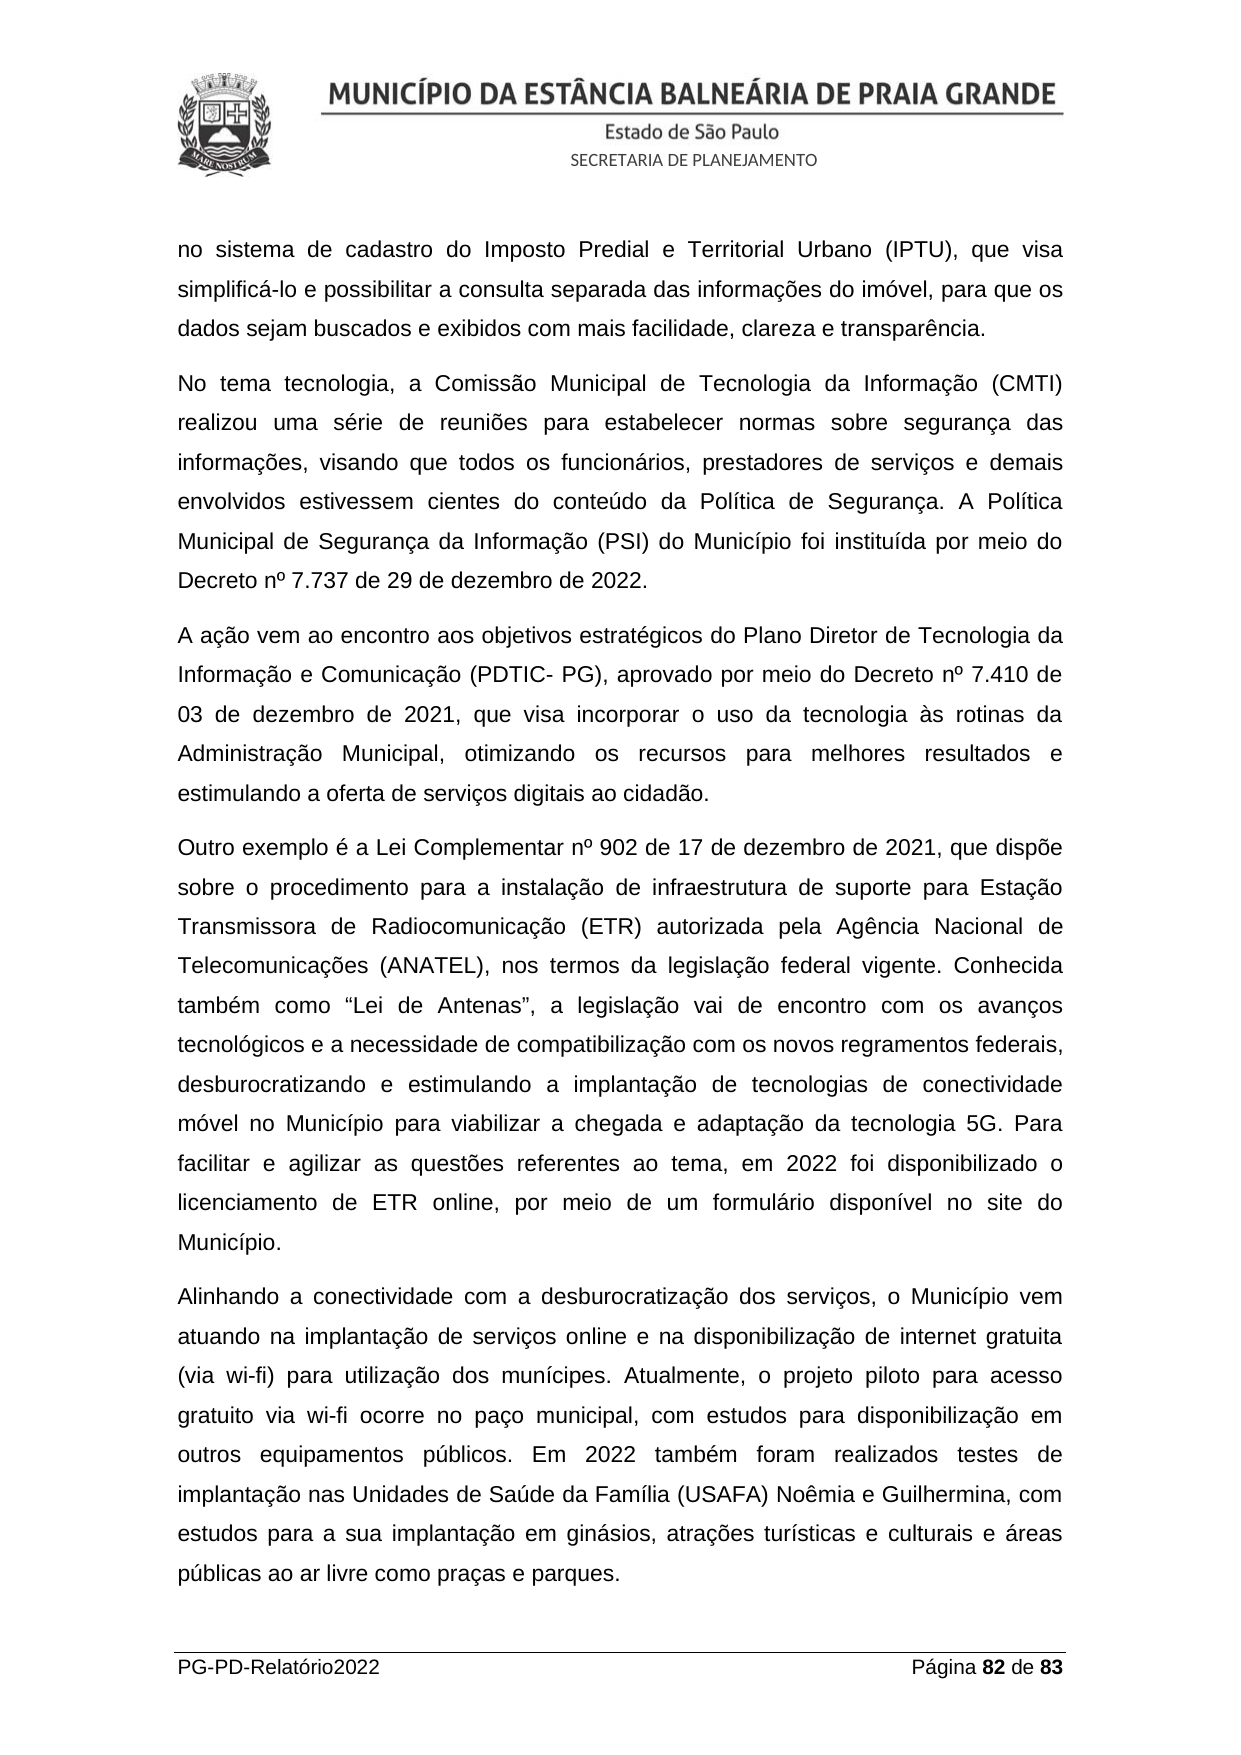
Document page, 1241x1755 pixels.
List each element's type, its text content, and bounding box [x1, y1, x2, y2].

text no sistema de cadastro do Imposto Predial e Territorial Urbano (IPTU), que visa simplificá-lo e possibilitar a consulta separada das informações do imóvel, para que os dados sejam buscados e exibidos com mais facilidade, clareza e transparência. [177, 236, 1063, 342]
text A ação vem ao encontro aos objetivos estratégicos do Plano Diretor de Tecnologia da Informação e Comunicação (PDTIC- PG), aprovado por meio do Decreto nº 7.410 de 03 de dezembro de 2021, que visa incorporar o uso da tecnologia às rotinas da Administração Municipal, otimizando os recursos para melhores resultados e estimulando a oferta de serviços digitais ao cidadão. [177, 622, 1063, 806]
text No tema tecnologia, a Comissão Municipal de Tecnologia da Informação (CMTI) realizou uma série de reuniões para estabelecer normas sobre segurança das informações, visando que todos os funcionários, prestadores de serviços e demais envolvidos estivessem cientes do conteúdo da Política de Segurança. A Política Municipal de Segurança da Informação (PSI) do Município foi instituída por meio do Decreto nº 7.737 de 29 de dezembro de 2022. [177, 370, 1063, 593]
text Outro exemplo é a Lei Complementar nº 902 de 17 de dezembro de 2021, que dispõe sobre o procedimento para a instalação de infraestrutura de suporte para Estação Transmissora de Radiocomunicação (ETR) autorizada pela Agência Nacional de Telecomunicações (ANATEL), nos termos da legislação federal vigente. Conhecida também como “Lei de Antenas”, a legislação vai de encontro com os avanços tecnológicos e a necessidade de compatibilização com os novos regramentos federais, desburocratizando e estimulando a implantação de tecnologias de conectividade móvel no Município para viabilizar a chegada e adaptação da tecnologia 5G. Para facilitar e agilizar as questões referentes ao tema, em 2022 foi disponibilizado o licenciamento de ETR online, por meio de um formulário disponível no site do Município. [177, 834, 1063, 1255]
text Alinhando a conectividade com a desburocratização dos serviços, o Município vem atuando na implantação de serviços online e na disponibilização de internet gratuita (via wi-fi) para utilização dos munícipes. Atualmente, o projeto piloto para acesso gratuito via wi-fi ocorre no paço municipal, com estudos para disponibilização em outros equipamentos públicos. Em 2022 também foram realizados testes de implantação nas Unidades de Saúde da Família (USAFA) Noêmia e Guilhermina, com estudos para a sua implantação em ginásios, atrações turísticas e culturais e áreas públicas ao ar livre como praças e parques. [177, 1283, 1063, 1586]
